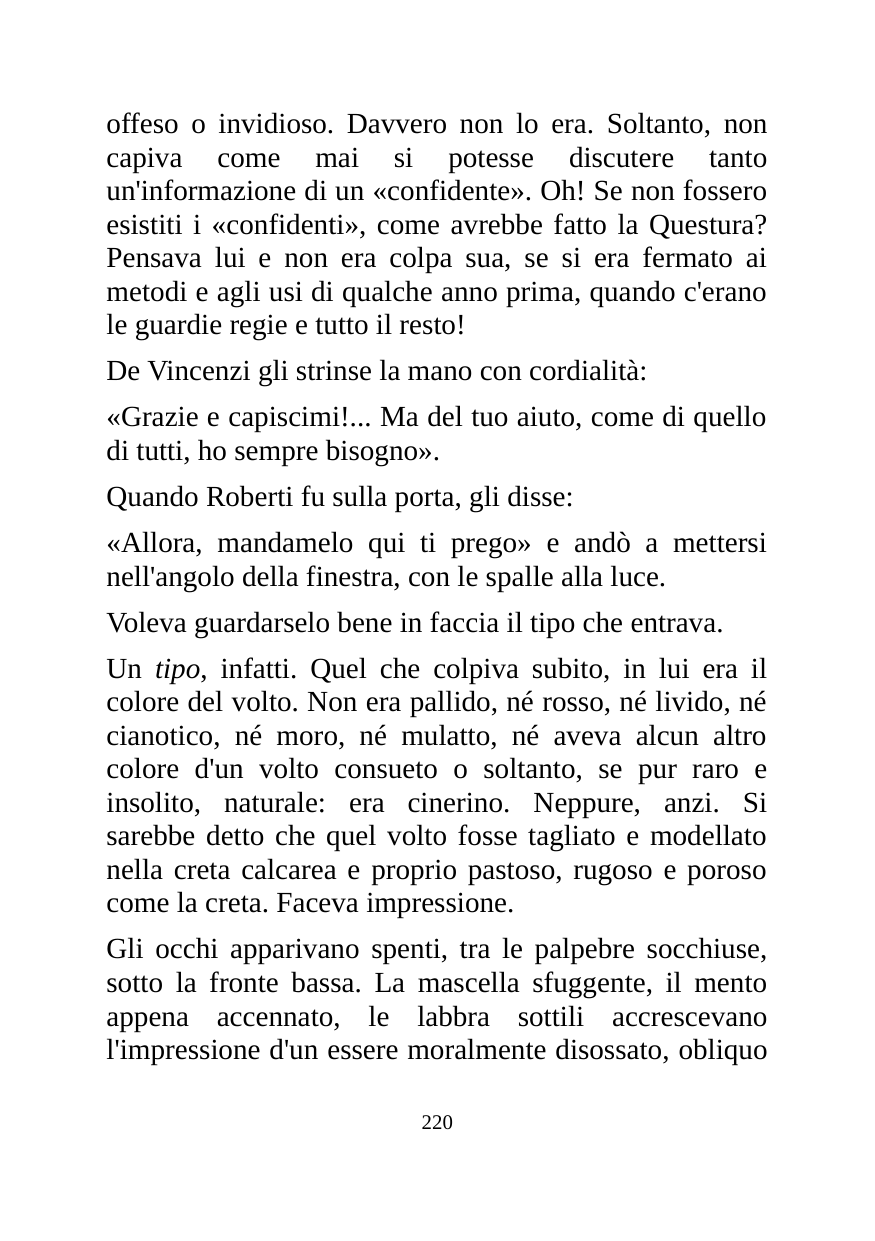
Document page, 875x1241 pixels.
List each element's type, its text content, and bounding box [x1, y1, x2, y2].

text Un tipo, infatti. Quel che colpiva subito, in lui era il colore del volto. Non era pallido, né rosso, né livido, né cianotico, né moro, né mulatto, né aveva alcun altro colore d'un volto consueto o soltanto, se pur raro e insolito, naturale: era cinerino. Neppure, anzi. Si sarebbe detto che quel volto fosse tagliato e modellato nella creta calcarea e proprio pastoso, rugoso e poroso come la creta. Faceva impressione. [106, 651, 768, 919]
text «Grazie e capiscimi!... Ma del tuo aiuto, come di quello di tutti, ho sempre bisogno». [106, 399, 768, 467]
text «Allora, mandamelo qui ti prego» e andò a mettersi nell'angolo della finestra, con le spalle alla luce. [106, 525, 768, 592]
text De Vincenzi gli strinse la mano con cordialità: [106, 353, 768, 387]
text Voleva guardarselo bene in faccia il tipo che entrava. [106, 605, 768, 638]
text Gli occhi apparivano spenti, tra le palpebre socchiuse, sotto la fronte bassa. La mascella sfuggente, il mento appena accennato, le labbra sottili accrescevano l'impressione d'un essere moralmente disossato, obliquo [106, 932, 768, 1066]
text Quando Roberti fu sulla porta, gli disse: [106, 479, 768, 513]
text offeso o invidioso. Davvero non lo era. Soltanto, non capiva come mai si potesse discutere tanto un'informazione di un «confidente». Oh! Se non fossero esistiti i «confidenti», come avrebbe fatto la Questura? Pensava lui e non era colpa sua, se si era fermato ai metodi e agli usi di qualche anno prima, quando c'erano le guardie regie e tutto il resto! [106, 106, 768, 341]
